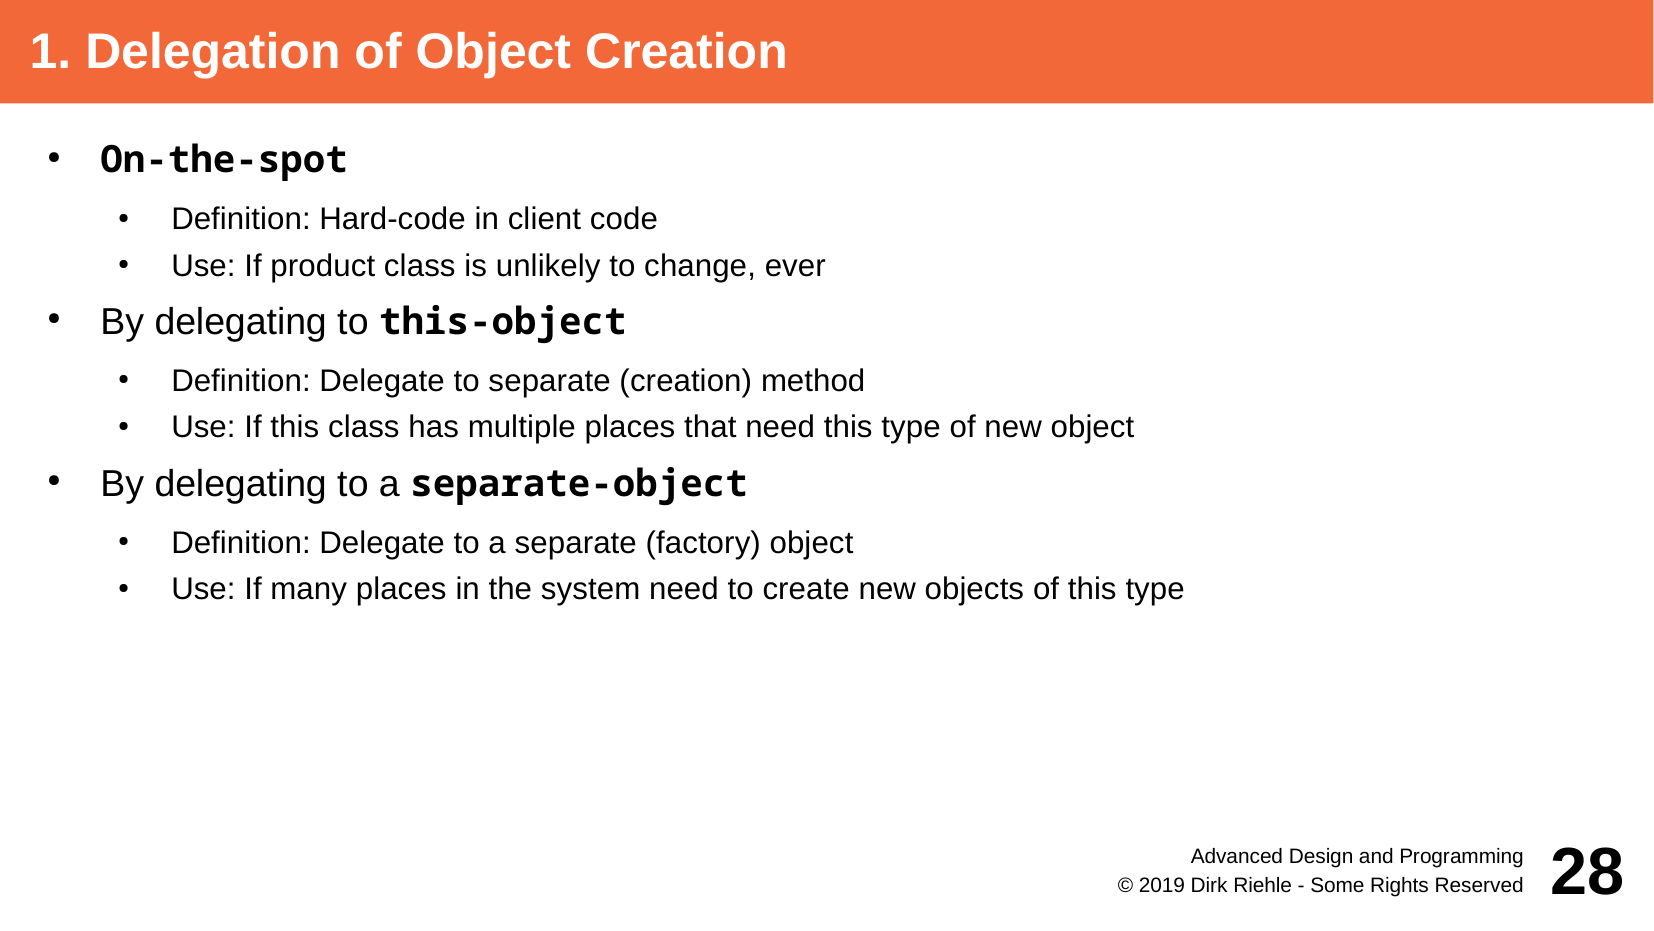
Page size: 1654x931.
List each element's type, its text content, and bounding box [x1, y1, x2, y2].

title 1. Delegation of Object Creation [0, 0, 1654, 104]
list On-the-spot Definition: Hard-code in client code Use: If product class is unlikely to change, ever By delegating to this-object Definition: Delegate to separate (creation) method Use: If this class has multiple places that need this type of new object By delegating to a separate-object Definition: Delegate to a separate (factory) object Use: If many places in the system need to create new objects of this type [29, 132, 1625, 813]
